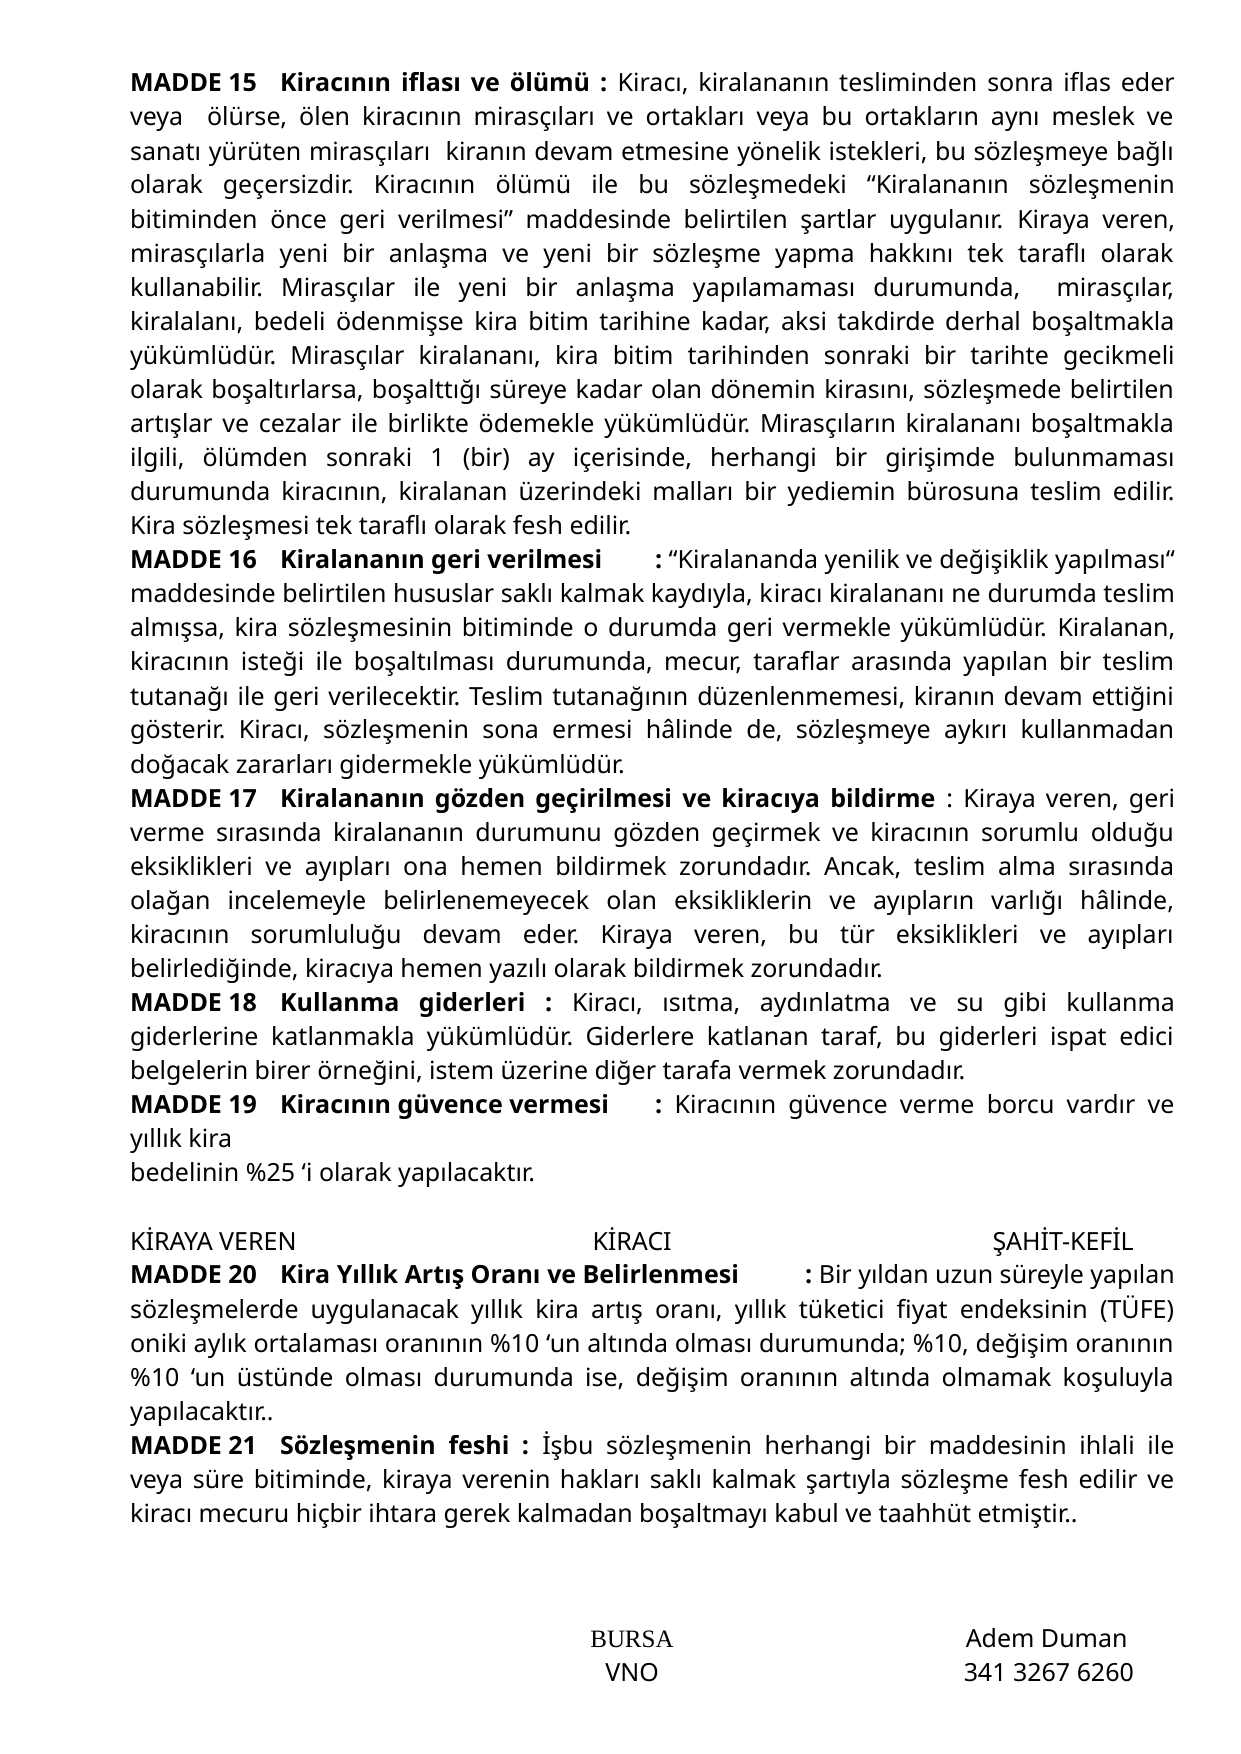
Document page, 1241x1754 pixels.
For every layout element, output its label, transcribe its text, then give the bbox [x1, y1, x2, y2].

text MADDE 20 Kira Yıllık Artış Oranı ve Belirlenmesi : Bir yıldan uzun süreyle yapılan sözleşmelerde uygulanacak yıllık kira artış oranı, yıllık tüketici fiyat endeksinin (TÜFE) oniki aylık ortalaması oranının %10 ‘un altında olması durumunda; %10, değişim oranının %10 ‘un üstünde olması durumunda ise, değişim oranının altında olmamak koşuluyla yapılacaktır.. [130, 1257, 1175, 1427]
text MADDE 17 Kiralananın gözden geçirilmesi ve kiracıya bildirme : Kiraya veren, geri verme sırasında kiralananın durumunu gözden geçirmek ve kiracının sorumlu olduğu eksiklikleri ve ayıpları ona hemen bildirmek zorundadır. Ancak, teslim alma sırasında olağan incelemeyle belirlenemeyecek olan eksikliklerin ve ayıpların varlığı hâlinde, kiracının sorumluluğu devam eder. Kiraya veren, bu tür eksiklikleri ve ayıpları belirlediğinde, kiracıya hemen yazılı olarak bildirmek zorundadır. [130, 780, 1175, 985]
text MADDE 19 Kiracının güvence vermesi : Kiracının güvence verme borcu vardır ve yıllık kira [130, 1087, 1175, 1155]
text MADDE 16 Kiralananın geri verilmesi : “Kiralananda yenilik ve değişiklik yapılması“ maddesinde belirtilen hususlar saklı kalmak kaydıyla, kiracı kiralananı ne durumda teslim almışsa, kira sözleşmesinin bitiminde o durumda geri vermekle yükümlüdür. Kiralanan, kiracının isteği ile boşaltılması durumunda, mecur, taraflar arasında yapılan bir teslim tutanağı ile geri verilecektir. Teslim tutanağının düzenlenmemesi, kiranın devam ettiğini gösterir. Kiracı, sözleşmenin sona ermesi hâlinde de, sözleşmeye aykırı kullanmadan doğacak zararları gidermekle yükümlüdür. [130, 542, 1175, 780]
text MADDE 18 Kullanma giderleri : Kiracı, ısıtma, aydınlatma ve su gibi kullanma giderlerine katlanmakla yükümlüdür. Giderlere katlanan taraf, bu giderleri ispat edici belgelerin birer örneğini, istem üzerine diğer tarafa vermek zorundadır. [130, 985, 1175, 1087]
text MADDE 15 Kiracının iflası ve ölümü : Kiracı, kiralananın tesliminden sonra iflas eder veya ölürse, ölen kiracının mirasçıları ve ortakları veya bu ortakların aynı meslek ve sanatı yürüten mirasçıları kiranın devam etmesine yönelik istekleri, bu sözleşmeye bağlı olarak geçersizdir. Kiracının ölümü ile bu sözleşmedeki “Kiralananın sözleşmenin bitiminden önce geri verilmesi” maddesinde belirtilen şartlar uygulanır. Kiraya veren, mirasçılarla yeni bir anlaşma ve yeni bir sözleşme yapma hakkını tek taraflı olarak kullanabilir. Mirasçılar ile yeni bir anlaşma yapılamaması durumunda, mirasçılar, kiralalanı, bedeli ödenmişse kira bitim tarihine kadar, aksi takdirde derhal boşaltmakla yükümlüdür. Mirasçılar kiralananı, kira bitim tarihinden sonraki bir tarihte gecikmeli olarak boşaltırlarsa, boşalttığı süreye kadar olan dönemin kirasını, sözleşmede belirtilen artışlar ve cezalar ile birlikte ödemekle yükümlüdür. Mirasçıların kiralananı boşaltmakla ilgili, ölümden sonraki 1 (bir) ay içerisinde, herhangi bir girişimde bulunmaması durumunda kiracının, kiralanan üzerindeki malları bir yediemin bürosuna teslim edilir. Kira sözleşmesi tek taraflı olarak fesh edilir. [130, 65, 1175, 542]
text bedelinin %25 ‘i olarak yapılacaktır. [130, 1155, 1175, 1189]
text KİRAYA VEREN KİRACI ŞAHİT-KEFİL [130, 1223, 1175, 1257]
text MADDE 21 Sözleşmenin feshi : İşbu sözleşmenin herhangi bir maddesinin ihlali ile veya süre bitiminde, kiraya verenin hakları saklı kalmak şartıyla sözleşme fesh edilir ve kiracı mecuru hiçbir ihtara gerek kalmadan boşaltmayı kabul ve taahhüt etmiştir.. [130, 1427, 1175, 1530]
